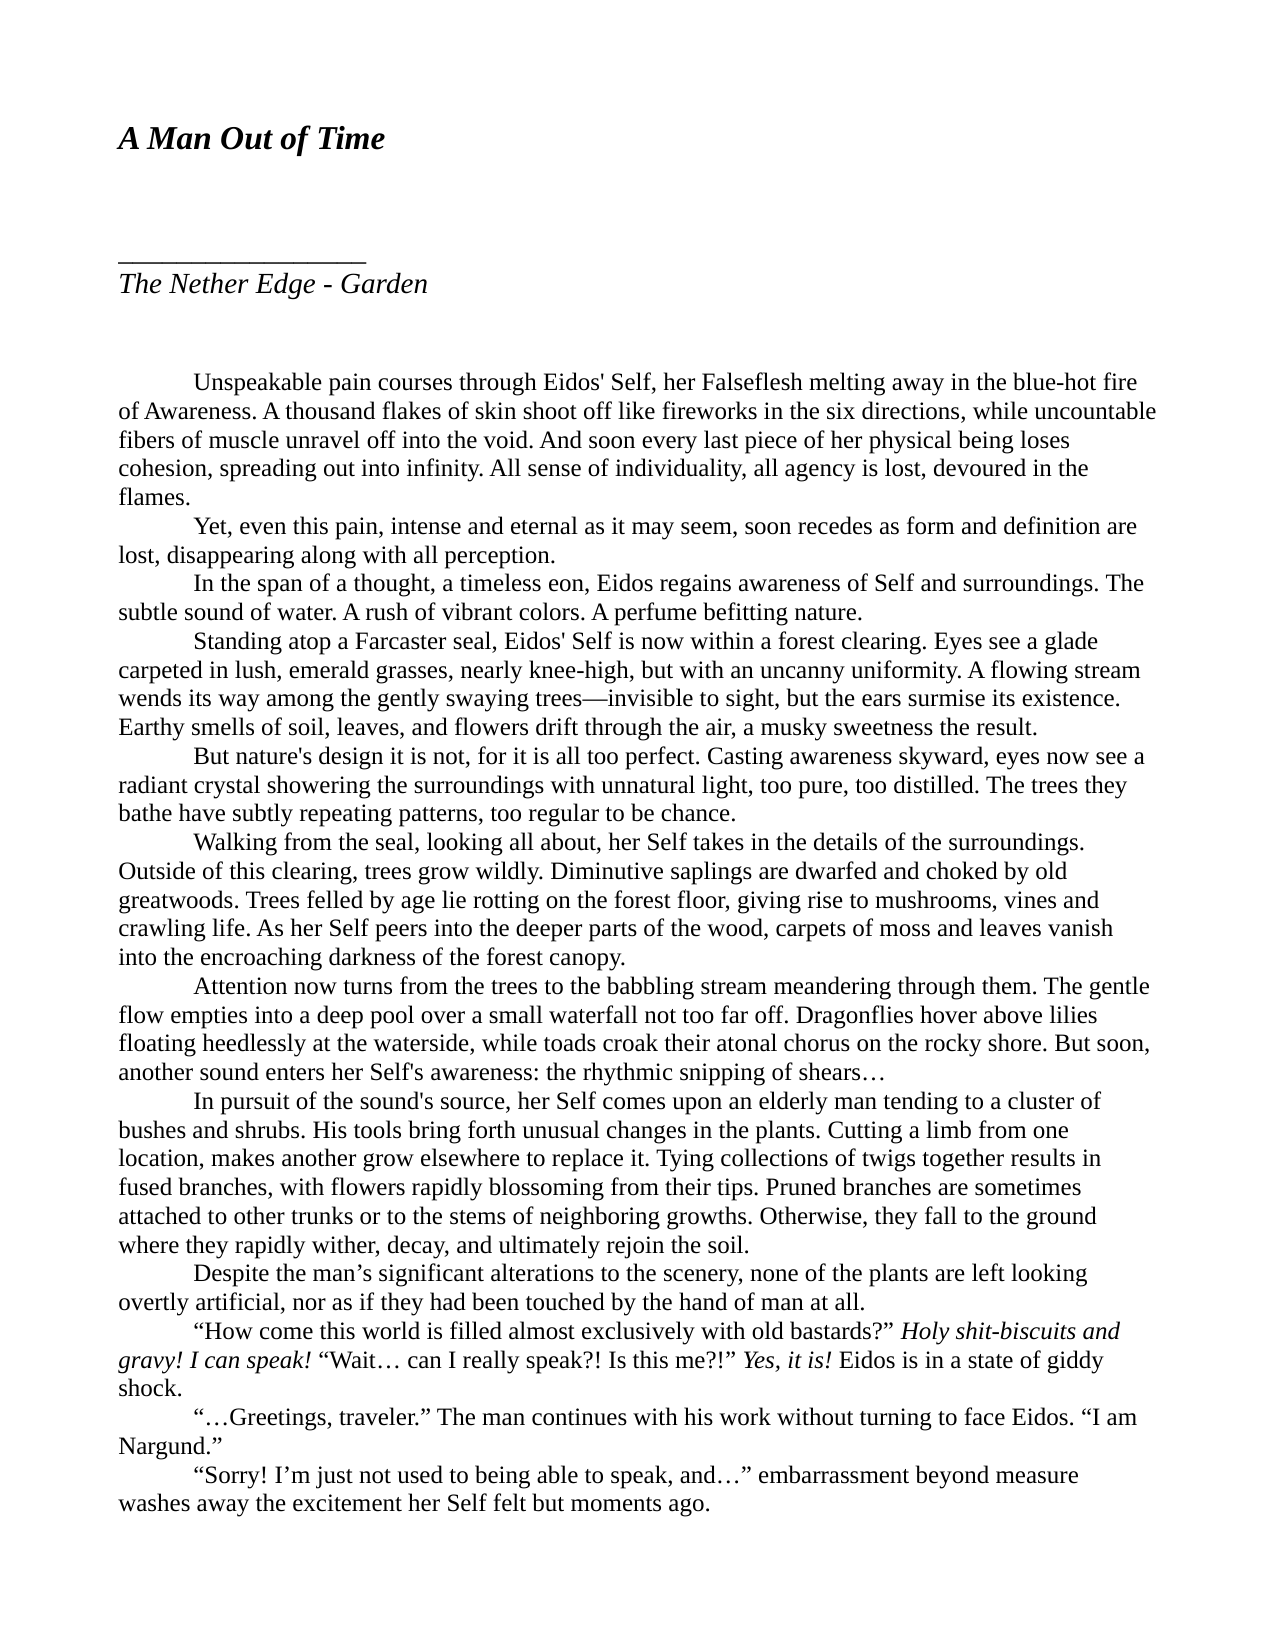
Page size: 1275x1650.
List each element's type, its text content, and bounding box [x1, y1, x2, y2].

text “Sorry! I’m just not used to being able to speak, and…” embarrassment beyond measure washes away the excitement her Self felt but moments ago. [118, 1460, 1157, 1517]
text Unspeakable pain courses through Eidos' Self, her Falseflesh melting away in the blue-hot fire of Awareness. A thousand flakes of skin shoot off like fireworks in the six directions, while uncountable fibers of muscle unravel off into the void. And soon every last piece of her physical being loses cohesion, spreading out into infinity. All sense of individuality, all agency is lost, devoured in the flames. [118, 367, 1157, 511]
text In the span of a thought, a timeless eon, Eidos regains awareness of Self and surroundings. The subtle sound of water. A rush of vibrant colors. A perfume befitting nature. [118, 568, 1157, 626]
text Attention now turns from the trees to the babbling stream meandering through them. The gentle flow empties into a deep pool over a small waterfall not too far off. Dragonflies hover above lilies floating heedlessly at the waterside, while toads croak their atonal chorus on the rocky shore. But soon, another sound enters her Self's awareness: the rhythmic snipping of shears… [118, 971, 1157, 1086]
text “…Greetings, traveler.” The man continues with his work without turning to face Eidos. “I am Nargund.” [118, 1402, 1157, 1460]
text “How come this world is filled almost exclusively with old bastards?” Holy shit-biscuits and gravy! I can speak! “Wait… can I really speak?! Is this me?!” Yes, it is! Eidos is in a state of giddy shock. [118, 1316, 1157, 1402]
text The Nether Edge - Garden [118, 267, 1157, 300]
text A Man Out of Time [118, 118, 1157, 156]
text Despite the man’s significant alterations to the scenery, none of the plants are left looking overtly artificial, nor as if they had been touched by the hand of man at all. [118, 1258, 1157, 1316]
text _________________ [118, 233, 1157, 267]
text Walking from the seal, looking all about, her Self takes in the details of the surroundings. Outside of this clearing, trees grow wildly. Diminutive saplings are dwarfed and choked by old greatwoods. Trees felled by age lie rotting on the forest floor, giving rise to mushrooms, vines and crawling life. As her Self peers into the deeper parts of the wood, carpets of moss and leaves vanish into the encroaching darkness of the forest canopy. [118, 827, 1157, 971]
text But nature's design it is not, for it is all too perfect. Casting awareness skyward, eyes now see a radiant crystal showering the surroundings with unnatural light, too pure, too distilled. The trees they bathe have subtly repeating patterns, too regular to be chance. [118, 741, 1157, 827]
text Standing atop a Farcaster seal, Eidos' Self is now within a forest clearing. Eyes see a glade carpeted in lush, emerald grasses, nearly knee-high, but with an uncanny uniformity. A flowing stream wends its way among the gently swaying trees—invisible to sight, but the ears surmise its existence. Earthy smells of soil, leaves, and flowers drift through the air, a musky sweetness the result. [118, 626, 1157, 741]
text Yet, even this pain, intense and eternal as it may seem, soon recedes as form and definition are lost, disappearing along with all perception. [118, 511, 1157, 568]
text In pursuit of the sound's source, her Self comes upon an elderly man tending to a cluster of bushes and shrubs. His tools bring forth unusual changes in the plants. Cutting a limb from one location, makes another grow elsewhere to replace it. Tying collections of twigs together results in fused branches, with flowers rapidly blossoming from their tips. Pruned branches are sometimes attached to other trunks or to the stems of neighboring growths. Otherwise, they fall to the ground where they rapidly wither, decay, and ultimately rejoin the soil. [118, 1086, 1157, 1258]
